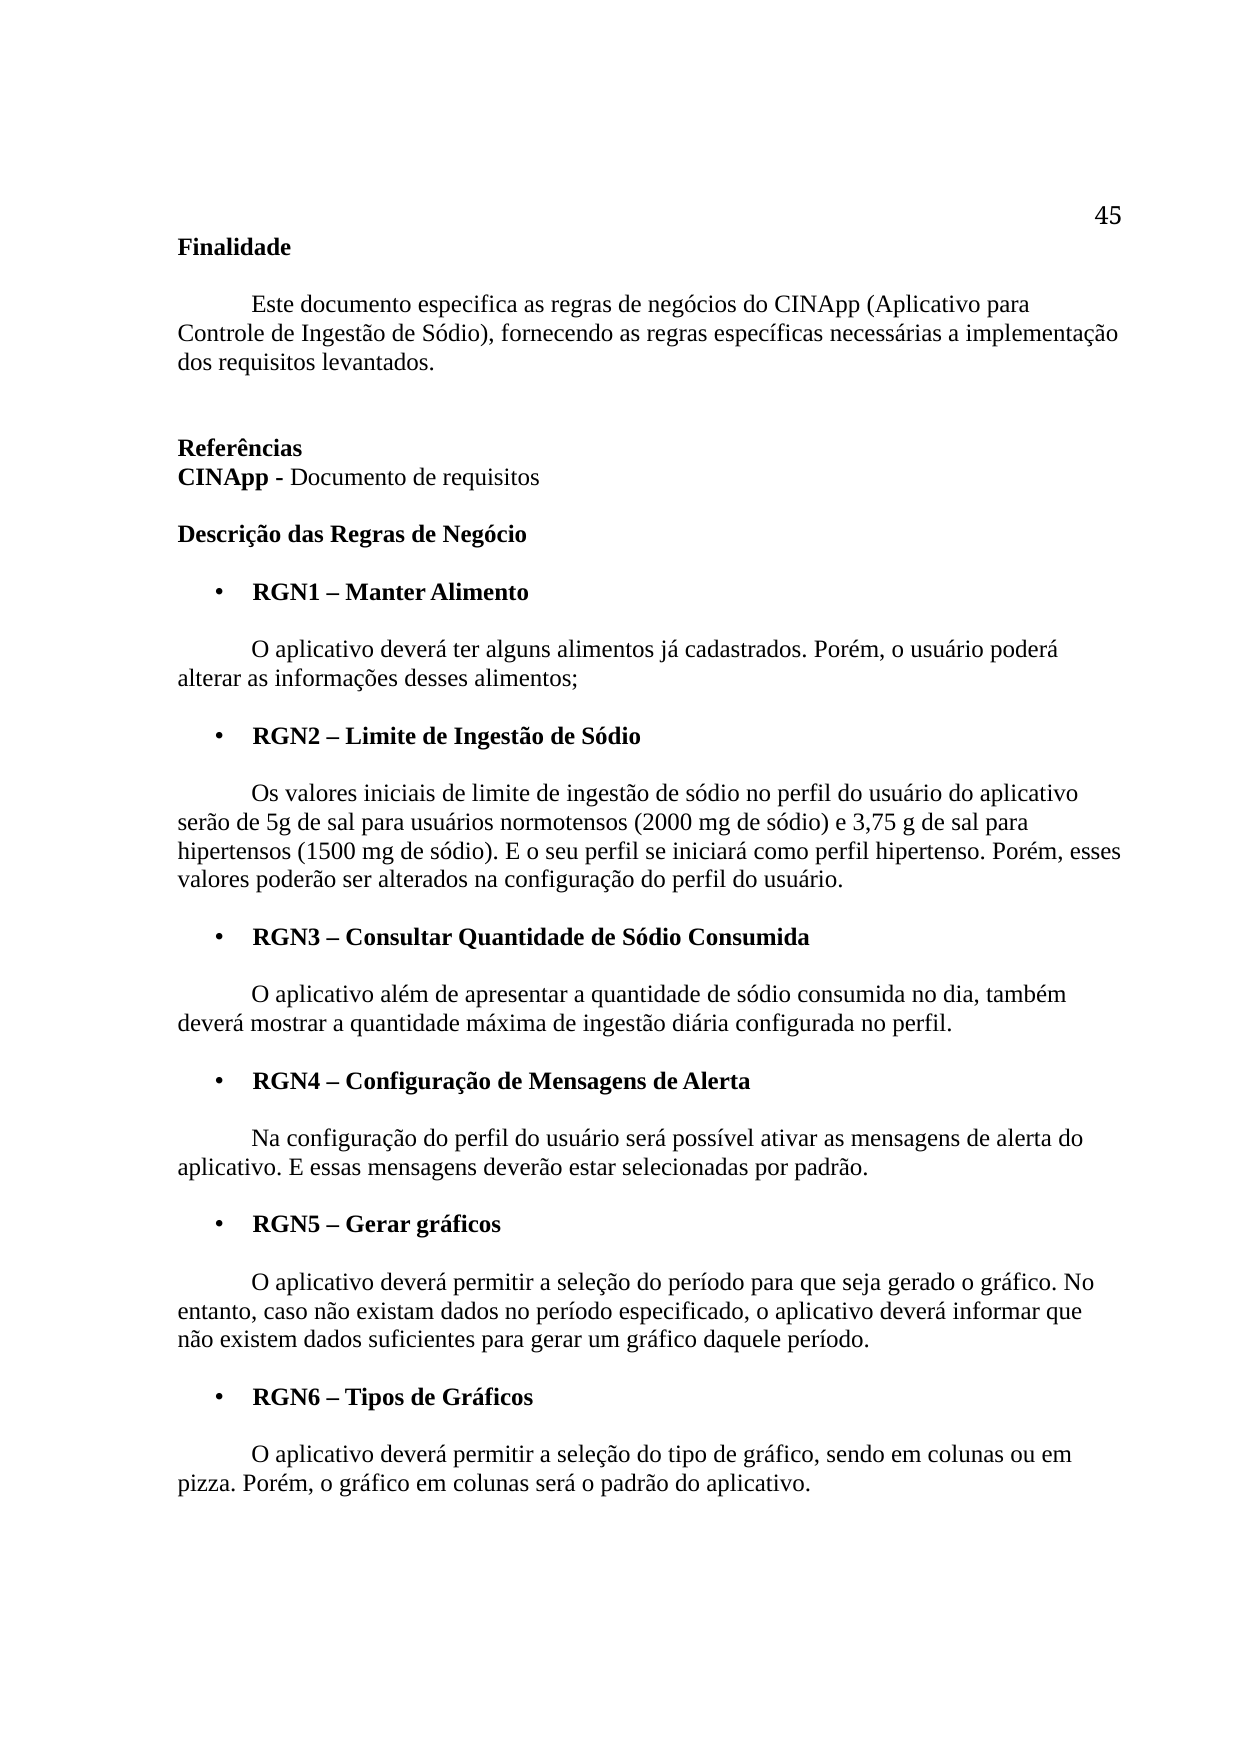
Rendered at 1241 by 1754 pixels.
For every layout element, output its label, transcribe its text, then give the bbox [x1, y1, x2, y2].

list RGN3 – Consultar Quantidade de Sódio Consumida [215, 922, 1122, 951]
list RGN1 – Manter Alimento [215, 577, 1122, 606]
text CINApp - Documento de requisitos [177, 462, 1122, 491]
list RGN4 – Configuração de Mensagens de Alerta [215, 1066, 1122, 1094]
list RGN5 – Gerar gráficos [215, 1209, 1122, 1238]
text Referências [177, 433, 1122, 462]
text O aplicativo além de apresentar a quantidade de sódio consumida no dia, também deverá mostrar a quantidade máxima de ingestão diária configurada no perfil. [177, 979, 1122, 1037]
text Este documento especifica as regras de negócios do CINApp (Aplicativo para Controle de Ingestão de Sódio), fornecendo as regras específicas necessárias a implementação dos requisitos levantados. [177, 289, 1122, 376]
text O aplicativo deverá permitir a seleção do tipo de gráfico, sendo em colunas ou em pizza. Porém, o gráfico em colunas será o padrão do aplicativo. [177, 1439, 1122, 1497]
text Descrição das Regras de Negócio [177, 519, 1122, 548]
text O aplicativo deverá permitir a seleção do período para que seja gerado o gráfico. No entanto, caso não existam dados no período especificado, o aplicativo deverá informar que não existem dados suficientes para gerar um gráfico daquele período. [177, 1267, 1122, 1353]
text Os valores iniciais de limite de ingestão de sódio no perfil do usuário do aplicativo serão de 5g de sal para usuários normotensos (2000 mg de sódio) e 3,75 g de sal para hipertensos (1500 mg de sódio). E o seu perfil se iniciará como perfil hipertenso. Porém, esses valores poderão ser alterados na configuração do perfil do usuário. [177, 778, 1122, 893]
list RGN6 – Tipos de Gráficos [215, 1382, 1122, 1411]
text Finalidade [177, 232, 1122, 261]
text O aplicativo deverá ter alguns alimentos já cadastrados. Porém, o usuário poderá alterar as informações desses alimentos; [177, 634, 1122, 692]
text Na configuração do perfil do usuário será possível ativar as mensagens de alerta do aplicativo. E essas mensagens deverão estar selecionadas por padrão. [177, 1123, 1122, 1181]
list RGN2 – Limite de Ingestão de Sódio [215, 721, 1122, 749]
